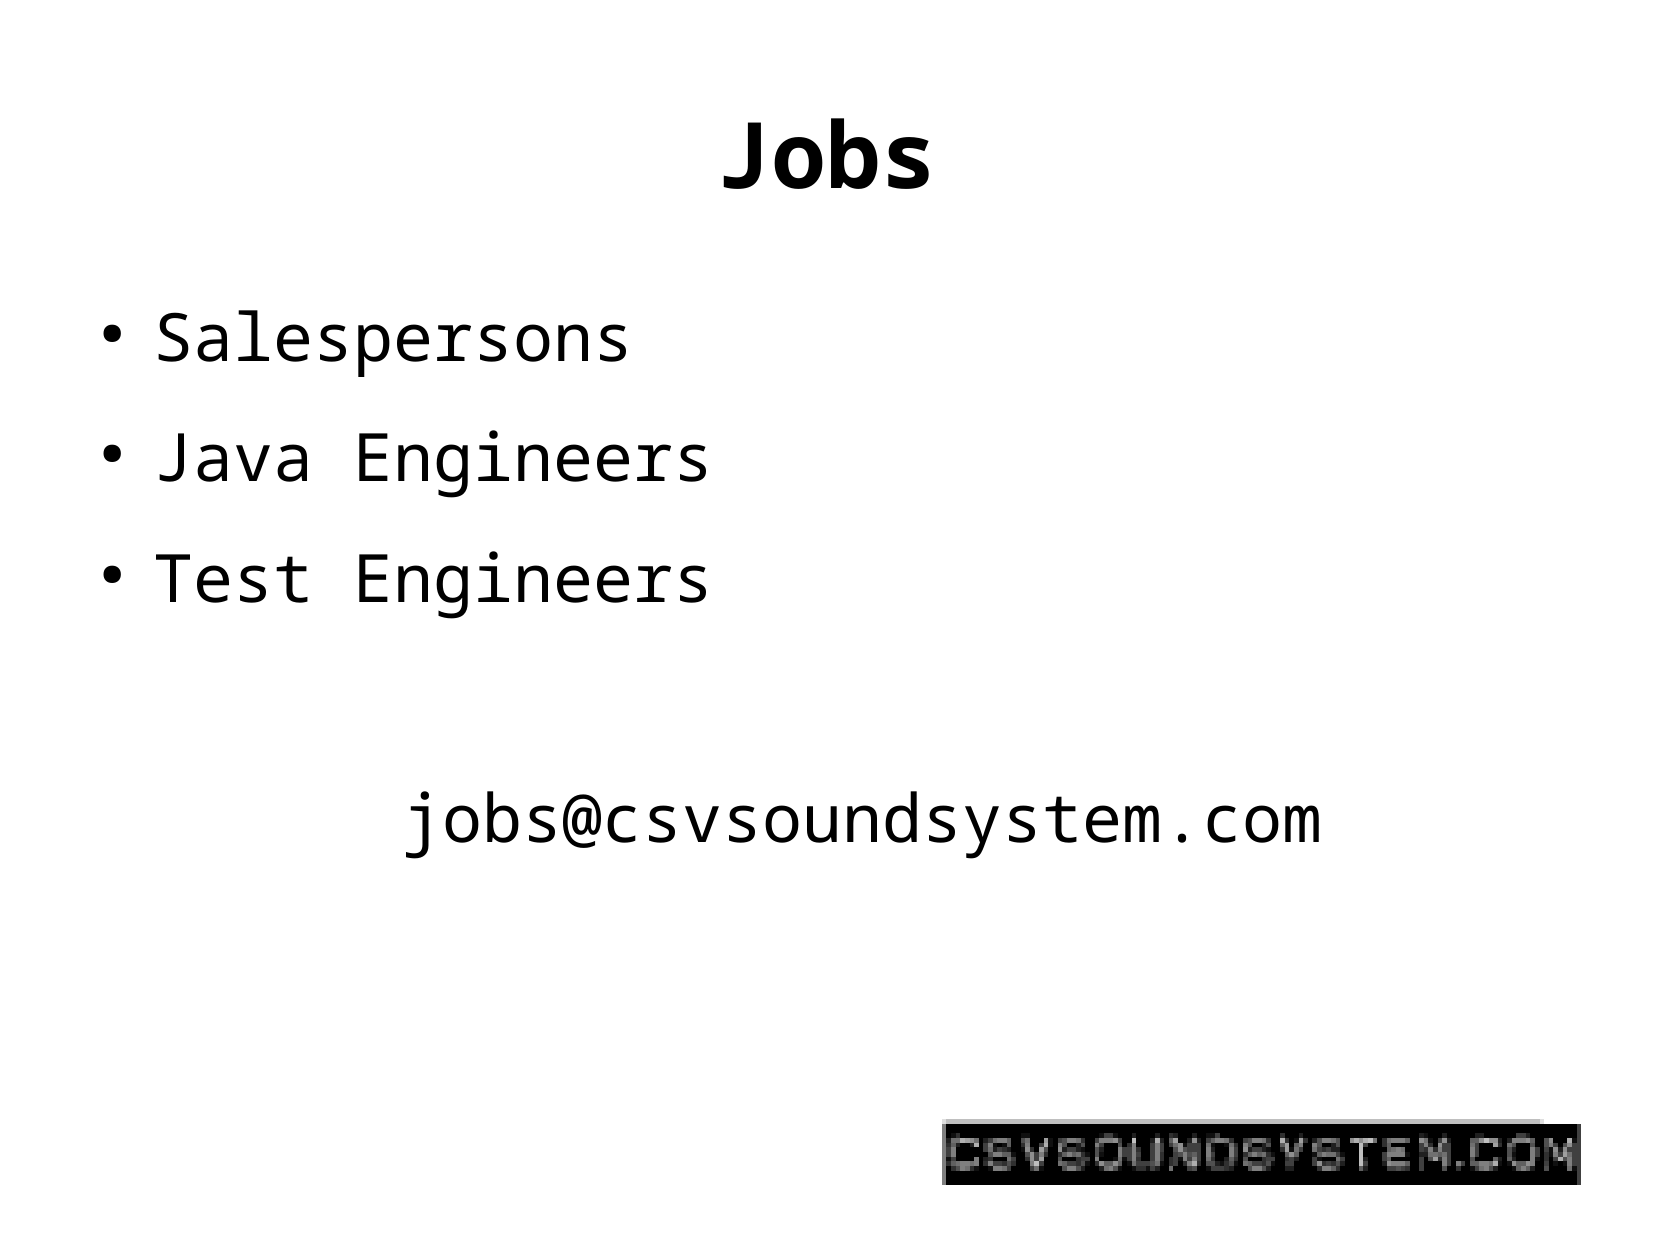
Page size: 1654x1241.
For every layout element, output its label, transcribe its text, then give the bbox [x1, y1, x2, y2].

picture [933, 1064, 1591, 1185]
list Salespersons Java Engineers Test Engineers jobs@csvsoundsystem.com [82, 290, 1571, 1010]
title Jobs [82, 49, 1571, 257]
